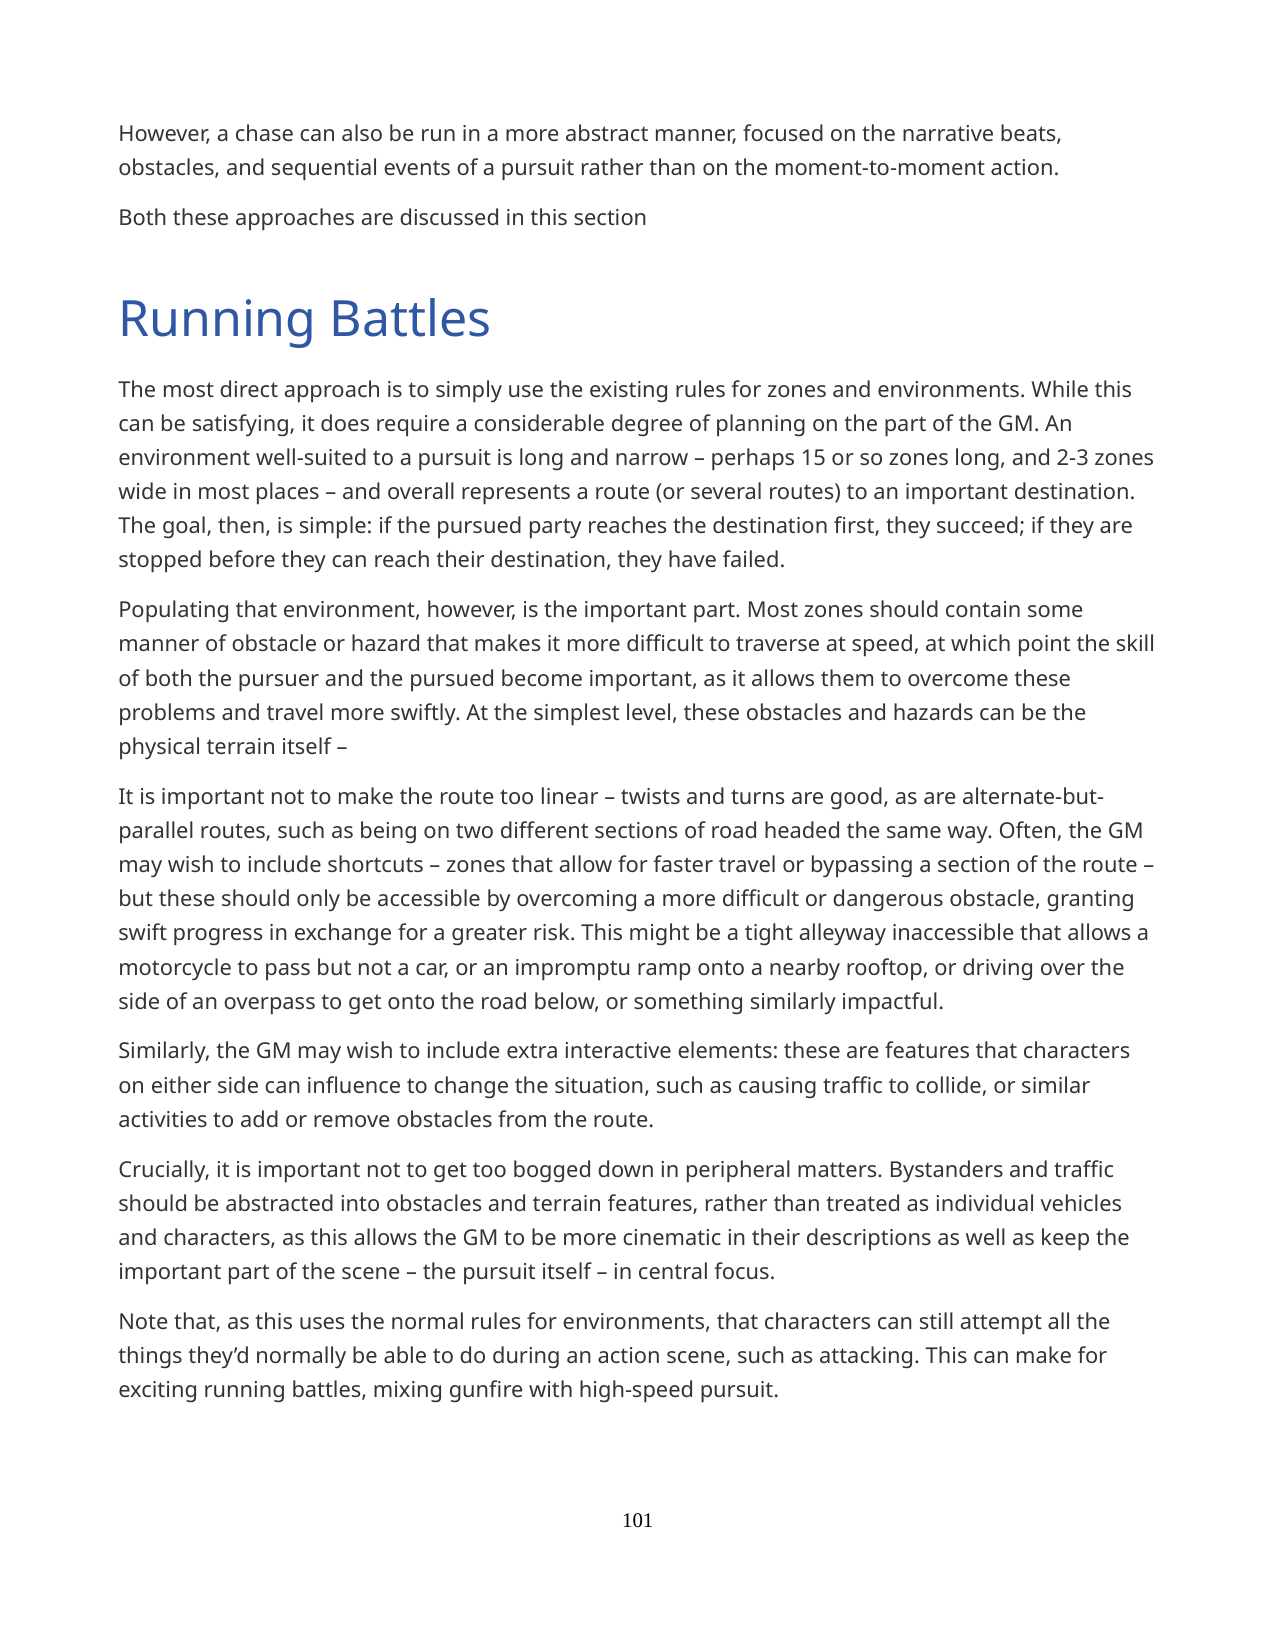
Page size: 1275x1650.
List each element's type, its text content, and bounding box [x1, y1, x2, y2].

subtitle Running Battles [118, 283, 1157, 351]
text It is important not to make the route too linear – twists and turns are good, as are alternate-but-parallel routes, such as being on two different sections of road headed the same way. Often, the GM may wish to include shortcuts – zones that allow for faster travel or bypassing a section of the route – but these should only be accessible by overcoming a more difficult or dangerous obstacle, granting swift progress in exchange for a greater risk. This might be a tight alleyway inaccessible that allows a motorcycle to pass but not a car, or an impromptu ramp onto a nearby rooftop, or driving over the side of an overpass to get onto the road below, or something similarly impactful. [118, 781, 1157, 1016]
text The most direct approach is to simply use the existing rules for zones and environments. While this can be satisfying, it does require a considerable degree of planning on the part of the GM. An environment well-suited to a pursuit is long and narrow – perhaps 15 or so zones long, and 2-3 zones wide in most places – and overall represents a route (or several routes) to an important destination. The goal, then, is simple: if the pursued party reaches the destination first, they succeed; if they are stopped before they can reach their destination, they have failed. [118, 374, 1157, 574]
text Similarly, the GM may wish to include extra interactive elements: these are features that characters on either side can influence to change the situation, such as causing traffic to collide, or similar activities to add or remove obstacles from the route. [118, 1036, 1157, 1134]
text Populating that environment, however, is the important part. Most zones should contain some manner of obstacle or hazard that makes it more difficult to traverse at speed, at which point the skill of both the pursuer and the pursued become important, as it allows them to overcome these problems and travel more swiftly. At the simplest level, these obstacles and hazards can be the physical terrain itself – [118, 594, 1157, 761]
text However, a chase can also be run in a more abstract manner, focused on the narrative beats, obstacles, and sequential events of a pursuit rather than on the moment-to-moment action. [118, 118, 1157, 182]
text Crucially, it is important not to get too bogged down in peripheral matters. Bystanders and traffic should be abstracted into obstacles and terrain features, rather than treated as individual vehicles and characters, as this allows the GM to be more cinematic in their descriptions as well as keep the important part of the scene – the pursuit itself – in central focus. [118, 1154, 1157, 1286]
text Both these approaches are discussed in this section [118, 202, 1157, 232]
text Note that, as this uses the normal rules for environments, that characters can still attempt all the things they’d normally be able to do during an action scene, such as attacking. This can make for exciting running battles, mixing gunfire with high-speed pursuit. [118, 1306, 1157, 1404]
